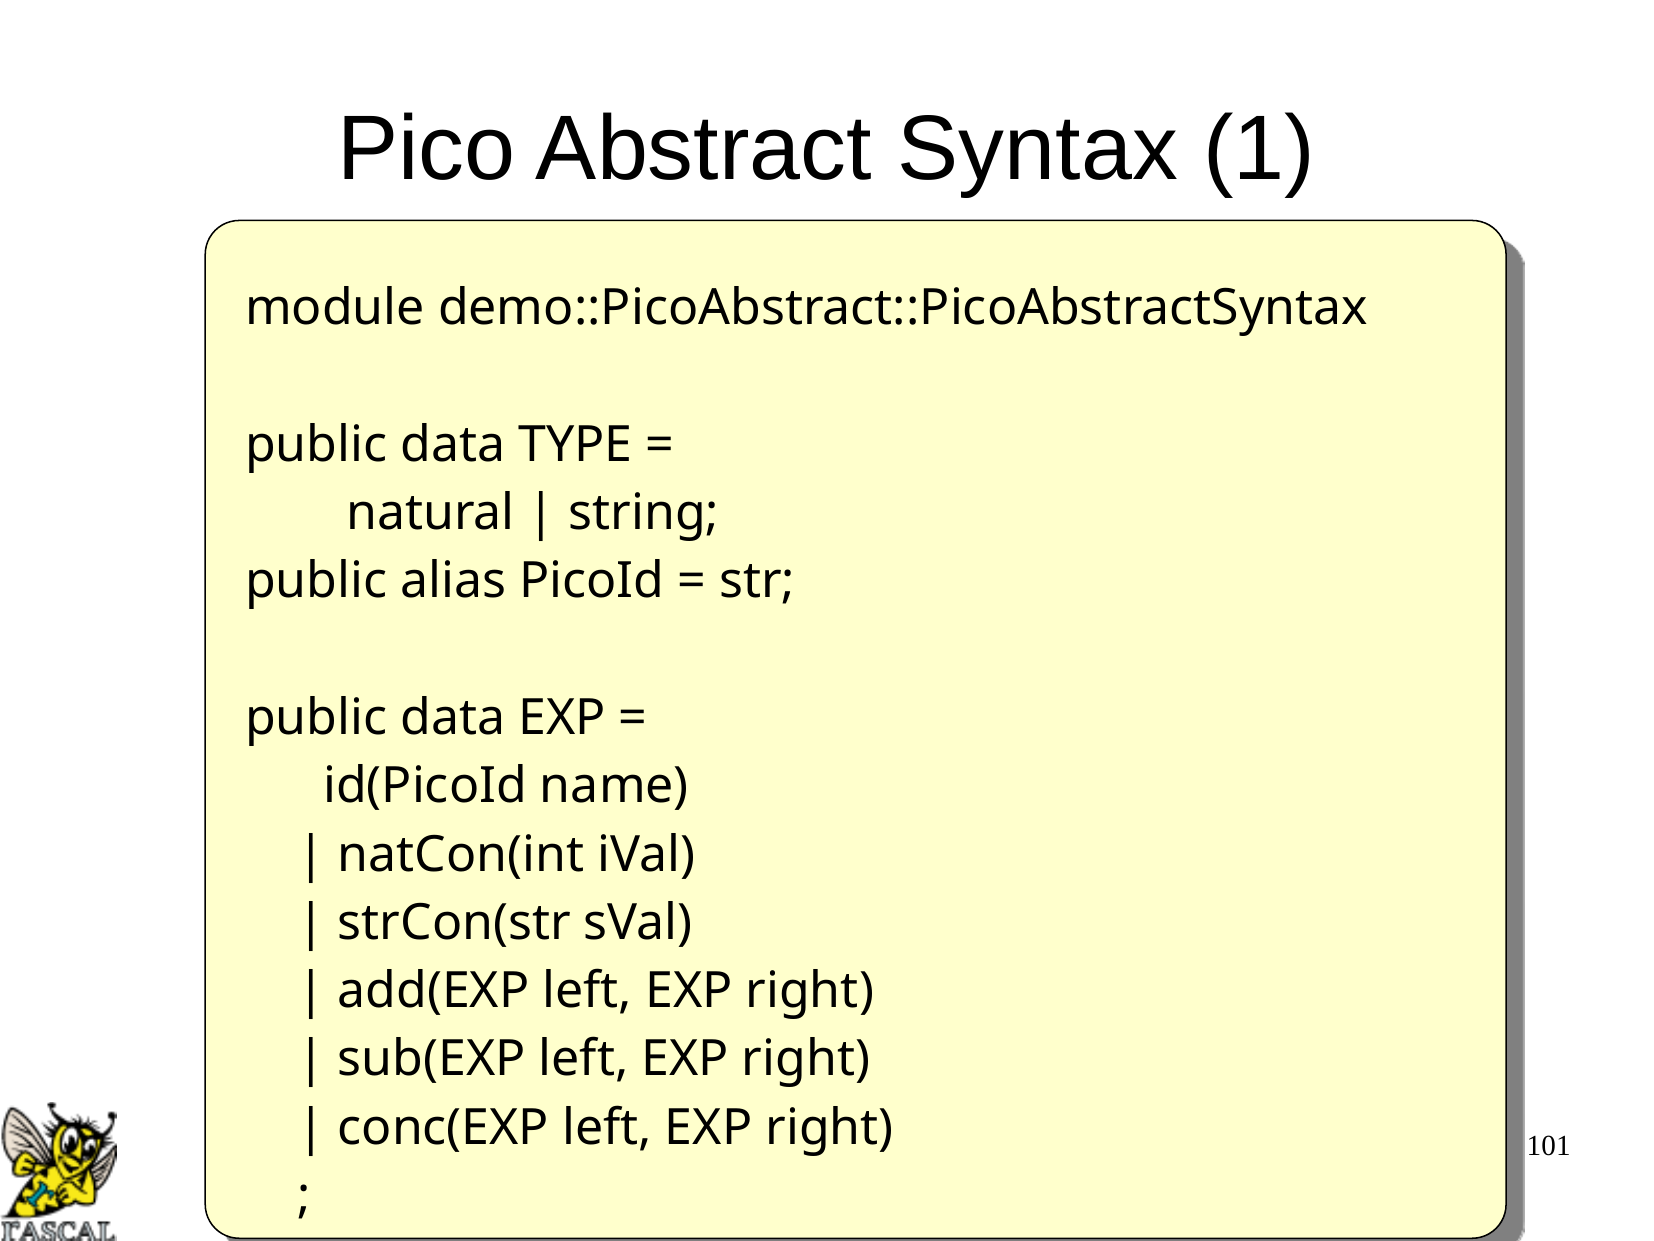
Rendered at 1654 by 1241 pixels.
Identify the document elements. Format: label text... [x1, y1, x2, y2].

text_box module demo::PicoAbstract::PicoAbstractSyntax public data TYPE = natural | string; public alias PicoId = str; public data EXP = id(PicoId name) | natCon(int iVal) | strCon(str sVal) | add(EXP left, EXP right) | sub(EXP left, EXP right) | conc(EXP left, EXP right) ; [230, 264, 1502, 1241]
title Pico Abstract Syntax (1) [82, 56, 1572, 239]
picture [0, 1102, 117, 1241]
text_box [205, 220, 1507, 1237]
